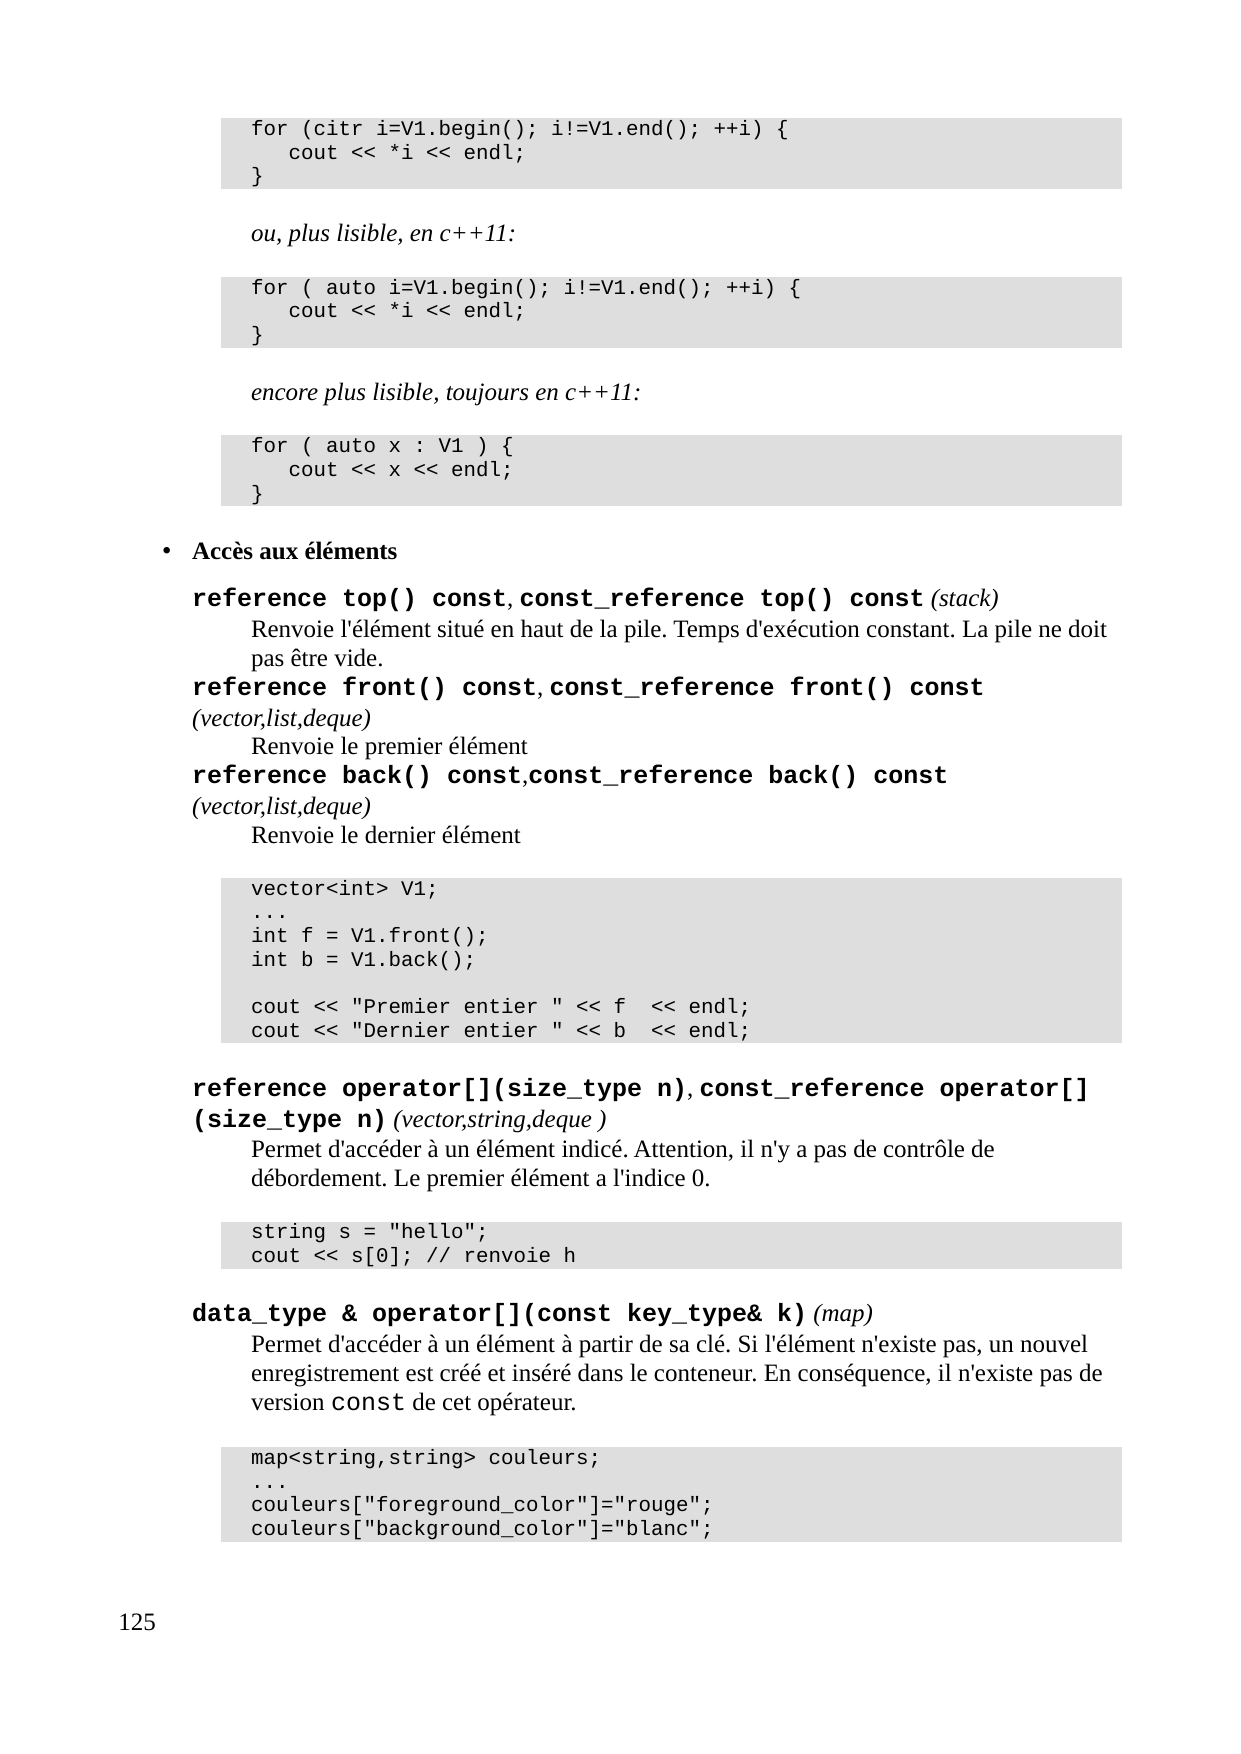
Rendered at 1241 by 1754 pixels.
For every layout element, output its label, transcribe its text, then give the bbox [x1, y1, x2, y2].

subtitle reference operator[](size_type n), const_reference operator[](size_type n) (vector,string,deque ) [162, 1073, 1122, 1134]
list Renvoie le premier élément [221, 731, 1122, 760]
list Renvoie le dernier élément [221, 820, 1122, 848]
subtitle reference top() const, const_reference top() const (stack) [162, 583, 1122, 614]
subtitle reference front() const, const_reference front() const (vector,list,deque) [162, 672, 1122, 731]
list ou, plus lisible, en c++11: [221, 218, 1122, 247]
list string s = "hello"; [221, 1222, 1122, 1245]
list ... [221, 902, 1122, 925]
list vector<int> V1; [221, 878, 1122, 902]
list for (citr i=V1.begin(); i!=V1.end(); ++i) { [221, 118, 1122, 142]
list couleurs["background_color"]="blanc"; [221, 1518, 1122, 1542]
list } [221, 165, 1122, 189]
list for ( auto i=V1.begin(); i!=V1.end(); ++i) { [221, 277, 1122, 300]
list for ( auto x : V1 ) { [221, 435, 1122, 459]
list couleurs["foreground_color"]="rouge"; [221, 1494, 1122, 1518]
list encore plus lisible, toujours en c++11: [221, 377, 1122, 406]
list int f = V1.front(); [221, 925, 1122, 949]
list } [221, 483, 1122, 506]
list Permet d'accéder à un élément indicé. Attention, il n'y a pas de contrôle de débordement. Le premier élément a l'indice 0. [221, 1134, 1122, 1192]
list Accès aux éléments [162, 536, 1122, 564]
list cout << "Dernier entier " << b << endl; [221, 1020, 1122, 1043]
list map<string,string> couleurs; [221, 1447, 1122, 1471]
list } [221, 324, 1122, 348]
list cout << "Premier entier " << f << endl; [221, 996, 1122, 1020]
list cout << x << endl; [221, 459, 1122, 483]
list ... [221, 1471, 1122, 1494]
list cout << *i << endl; [221, 142, 1122, 165]
subtitle reference back() const,const_reference back() const (vector,list,deque) [162, 760, 1122, 820]
list cout << s[0]; // renvoie h [221, 1245, 1122, 1269]
list Permet d'accéder à un élément à partir de sa clé. Si l'élément n'existe pas, un nouvel enregistrement est créé et inséré dans le conteneur. En conséquence, il n'existe pas de version const de cet opérateur. [221, 1329, 1122, 1417]
subtitle data_type & operator[](const key_type& k) (map) [162, 1298, 1122, 1329]
list int b = V1.back(); [221, 949, 1122, 972]
list cout << *i << endl; [221, 300, 1122, 324]
list Renvoie l'élément situé en haut de la pile. Temps d'exécution constant. La pile ne doit pas être vide. [221, 614, 1122, 672]
